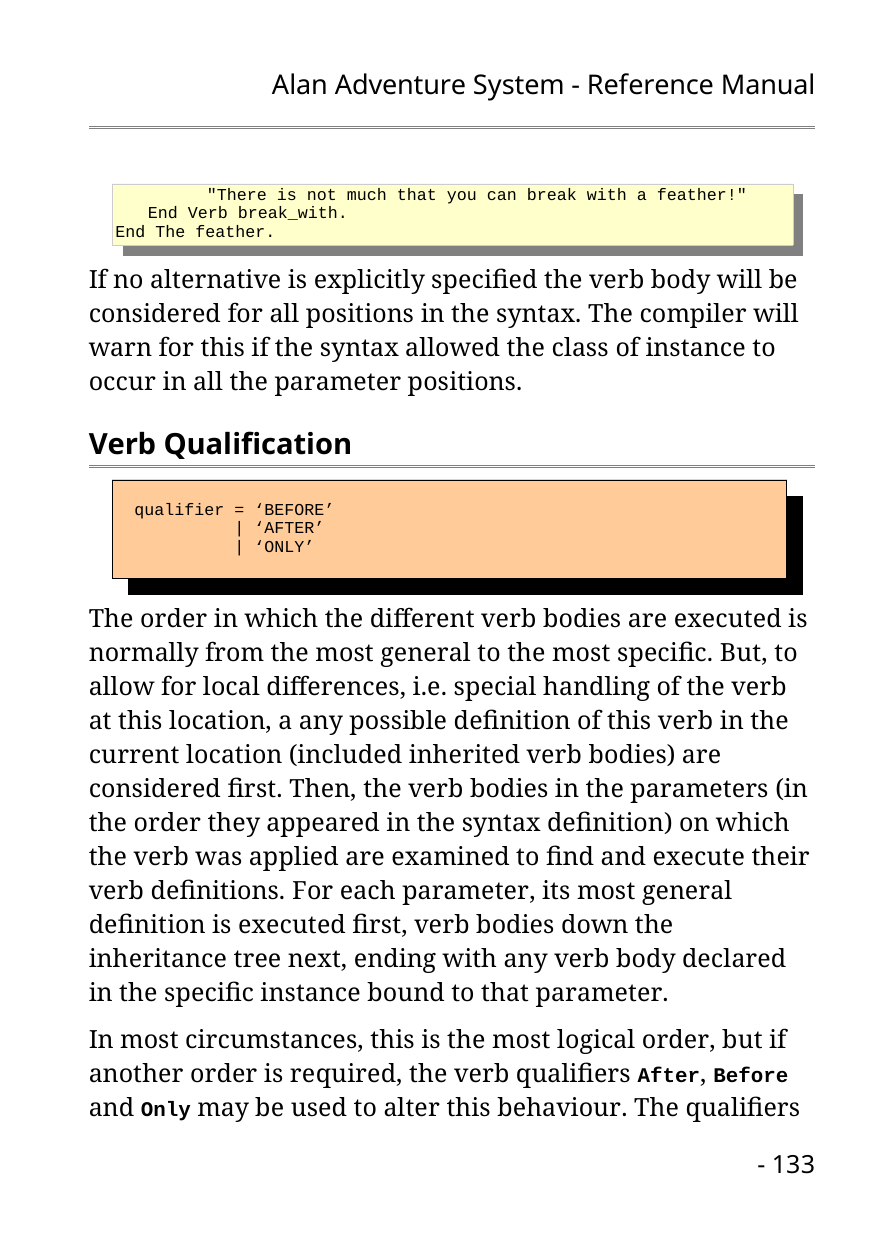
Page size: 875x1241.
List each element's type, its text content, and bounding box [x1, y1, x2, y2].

text If no alternative is explicitly specified the verb body will be considered for all positions in the syntax. The compiler will warn for this if the syntax allowed the class of instance to occur in all the parameter positions. [88, 262, 815, 398]
text "There is not much that you can break with a feather!" End Verb break_with. End The feather. [113, 185, 793, 245]
text In most circumstances, this is the most logical order, but if another order is re­quired, the verb qualifiers After, Before and Only may be used to alter this behaviour. The qualifiers [88, 1022, 815, 1124]
text The order in which the different verb bodies are executed is normally from the most general to the most specific. But, to allow for local differences, i.e. special handling of the verb at this location, a any possible definition of this verb in the current location (included inherited verb bodies) are considered first. Then, the verb bodies in the parameters (in the order they appeared in the syntax definition) on which the verb was applied are examined to find and execute their verb definitions. For each parameter, its most general definition is executed first, verb bodies down the inheritance tree next, ending with any verb body declared in the specific instance bound to that parameter. [88, 601, 815, 1009]
text qualifier = ‘BEFORE’ | ‘AFTER’ | ‘ONLY’ [113, 481, 786, 578]
subtitle Verb Qualification [88, 423, 815, 467]
